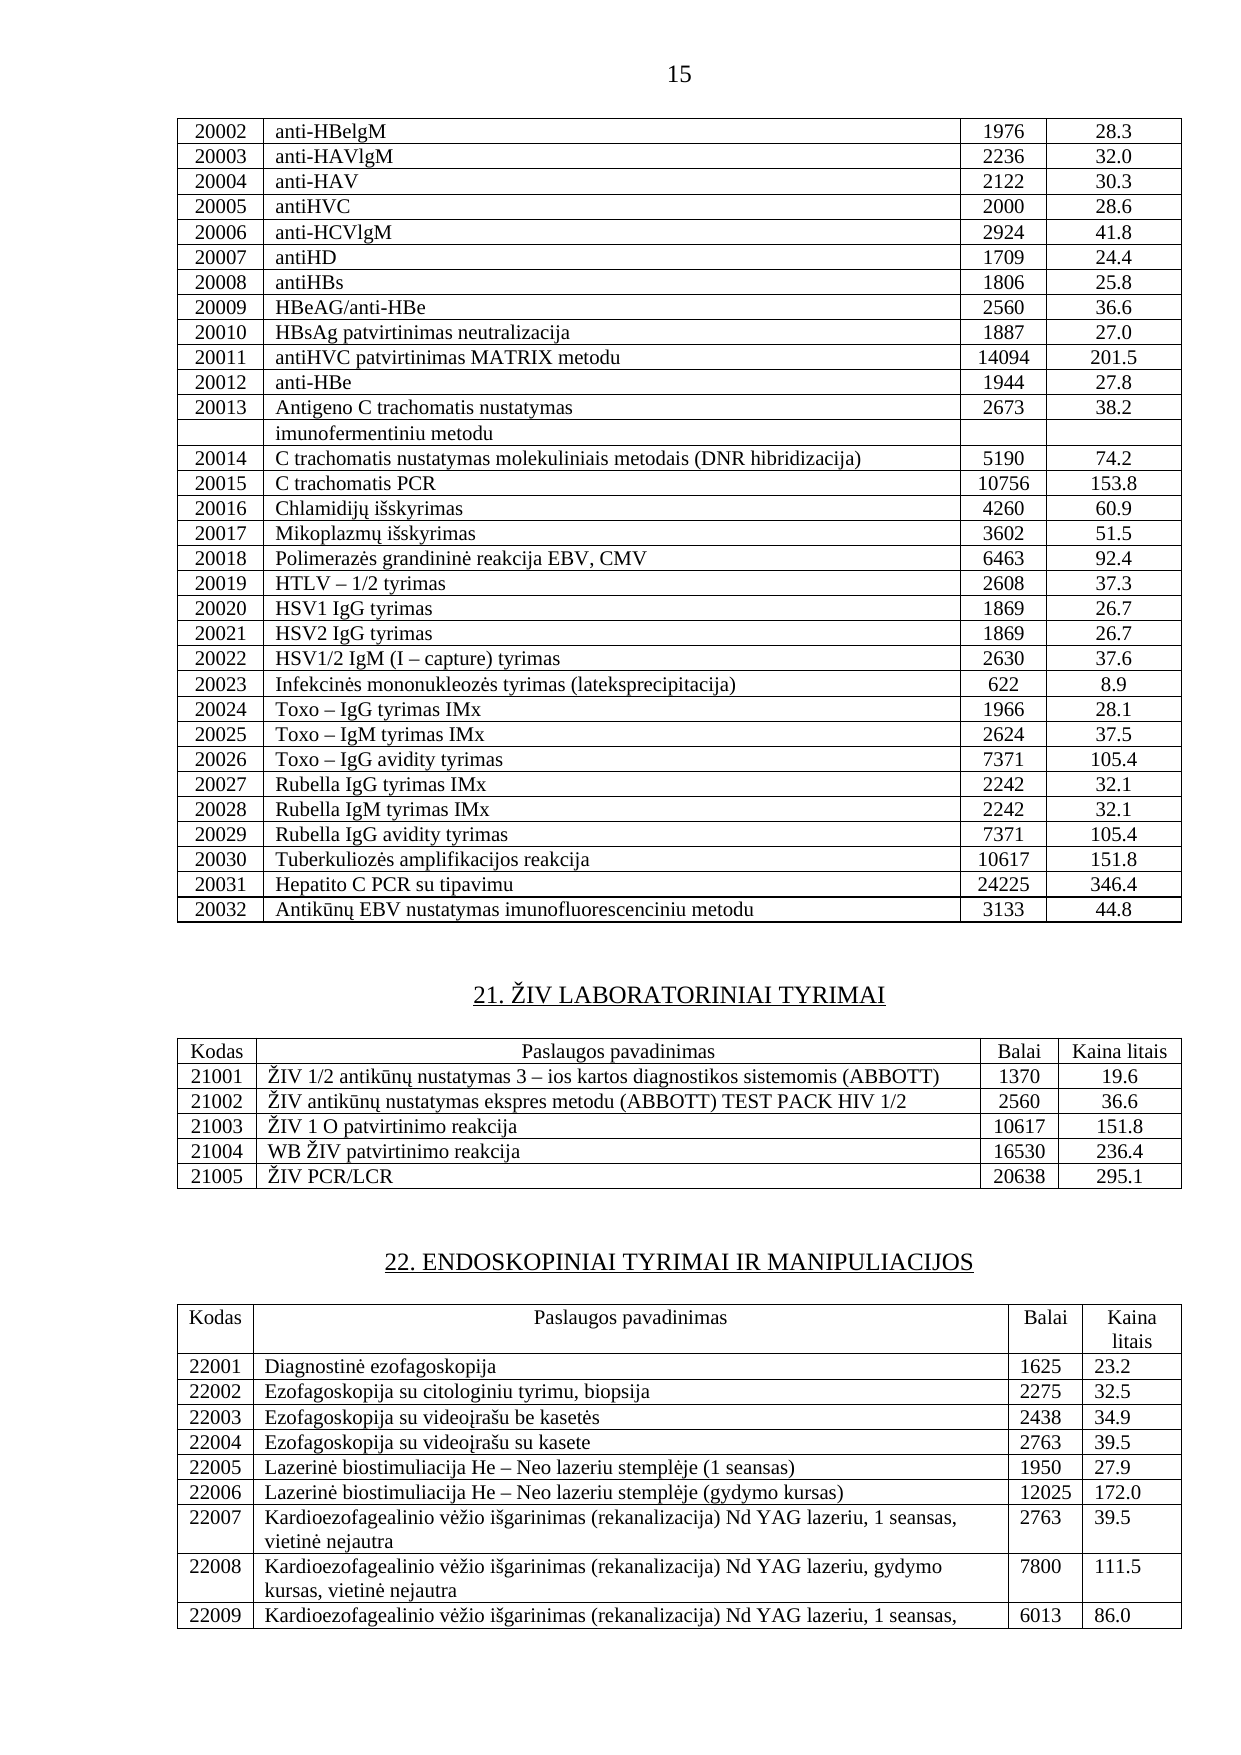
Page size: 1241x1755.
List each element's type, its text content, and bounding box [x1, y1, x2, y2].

table_cell 6463 [961, 546, 1046, 570]
table_cell 5190 [961, 446, 1046, 469]
table_cell anti-HCVlgM [264, 220, 960, 244]
table_cell 10617 [961, 847, 1046, 871]
table_cell 20004 [178, 169, 263, 193]
table_cell 2560 [961, 295, 1046, 319]
table_cell 236.4 [1059, 1139, 1181, 1163]
table_cell 16530 [981, 1139, 1058, 1163]
table_cell 7371 [961, 747, 1046, 771]
table_cell 26.7 [1047, 621, 1181, 645]
table_cell 34.9 [1083, 1405, 1181, 1429]
table_cell Antikūnų EBV nustatymas imunofluorescenciniu metodu [264, 898, 960, 921]
table_cell HTLV – 1/2 tyrimas [264, 571, 960, 595]
table_cell 20025 [178, 722, 263, 746]
table_cell WB ŽIV patvirtinimo reakcija [257, 1139, 980, 1163]
table_cell 20029 [178, 822, 263, 846]
table_cell Rubella IgG avidity tyrimas [264, 822, 960, 846]
table_cell 26.7 [1047, 596, 1181, 620]
table_cell 21003 [178, 1114, 256, 1138]
table_cell 12025 [1009, 1480, 1082, 1504]
table_cell 1869 [961, 621, 1046, 645]
table_cell Ezofagoskopija su citologiniu tyrimu, biopsija [254, 1380, 1008, 1403]
table_cell Tuberkuliozės amplifikacijos reakcija [264, 847, 960, 871]
table_cell 20015 [178, 471, 263, 495]
table_cell 23.2 [1083, 1354, 1181, 1378]
table_cell 25.8 [1047, 270, 1181, 294]
table_cell 20638 [981, 1164, 1058, 1188]
table_cell Toxo – IgM tyrimas IMx [264, 722, 960, 746]
table_cell 22002 [178, 1380, 253, 1403]
table_cell 19.6 [1059, 1064, 1181, 1088]
table_cell 1976 [961, 119, 1046, 143]
table_cell 1709 [961, 245, 1046, 269]
table_cell ŽIV 1 O patvirtinimo reakcija [257, 1114, 980, 1138]
table_cell 151.8 [1047, 847, 1181, 871]
table_cell 37.6 [1047, 646, 1181, 670]
table_cell 38.2 [1047, 395, 1181, 419]
table_cell anti-HAV [264, 169, 960, 193]
table_cell 20028 [178, 797, 263, 821]
table_cell 32.1 [1047, 772, 1181, 796]
table_cell C trachomatis PCR [264, 471, 960, 495]
table_cell 32.5 [1083, 1380, 1181, 1403]
table_cell 92.4 [1047, 546, 1181, 570]
table_cell 3133 [961, 898, 1046, 921]
table_cell anti-HBelgM [264, 119, 960, 143]
table_cell 2438 [1009, 1405, 1082, 1429]
table_cell 20011 [178, 345, 263, 369]
table_header Kaina litais [1059, 1039, 1181, 1063]
table_cell 21001 [178, 1064, 256, 1088]
table_cell 201.5 [1047, 345, 1181, 369]
table_cell [178, 420, 263, 444]
table_cell 60.9 [1047, 496, 1181, 520]
table_cell 22004 [178, 1430, 253, 1454]
table_cell 21002 [178, 1089, 256, 1113]
table_cell 111.5 [1083, 1554, 1181, 1602]
table_cell 20006 [178, 220, 263, 244]
table_cell ŽIV 1/2 antikūnų nustatymas 3 – ios kartos diagnostikos sistemomis (ABBOTT) [257, 1064, 980, 1088]
table_cell 28.1 [1047, 697, 1181, 721]
table_cell antiHBs [264, 270, 960, 294]
table_cell 1966 [961, 697, 1046, 721]
table_cell 1370 [981, 1064, 1058, 1088]
table_cell 2000 [961, 195, 1046, 218]
table_cell Chlamidijų išskyrimas [264, 496, 960, 520]
table_cell 20026 [178, 747, 263, 771]
table_header Kodas [178, 1305, 253, 1353]
table_cell 1869 [961, 596, 1046, 620]
table_cell 41.8 [1047, 220, 1181, 244]
table_cell Polimerazės grandininė reakcija EBV, CMV [264, 546, 960, 570]
table_cell 20024 [178, 697, 263, 721]
table_cell 20019 [178, 571, 263, 595]
table_cell 37.3 [1047, 571, 1181, 595]
table_cell 6013 [1009, 1603, 1082, 1627]
table_cell 10617 [981, 1114, 1058, 1138]
table_cell 22001 [178, 1354, 253, 1378]
table_cell 2242 [961, 797, 1046, 821]
table_cell 20020 [178, 596, 263, 620]
table_cell 172.0 [1083, 1480, 1181, 1504]
table_cell 20005 [178, 195, 263, 218]
table_cell 22003 [178, 1405, 253, 1429]
table_header Balai [981, 1039, 1058, 1063]
table_cell 2763 [1009, 1505, 1082, 1553]
table_cell 20010 [178, 320, 263, 344]
table_cell 2275 [1009, 1380, 1082, 1403]
table_cell 2924 [961, 220, 1046, 244]
table_cell 2624 [961, 722, 1046, 746]
table_cell 153.8 [1047, 471, 1181, 495]
table_cell anti-HBe [264, 370, 960, 394]
table_cell 32.1 [1047, 797, 1181, 821]
table_cell Diagnostinė ezofagoskopija [254, 1354, 1008, 1378]
table_header Paslaugos pavadinimas [257, 1039, 980, 1063]
table_cell Kardioezofagealinio vėžio išgarinimas (rekanalizacija) Nd YAG lazeriu, gydymo kursas, vietinė nejautra [254, 1554, 1008, 1602]
table_cell 20031 [178, 872, 263, 896]
table_cell 20027 [178, 772, 263, 796]
table_cell Rubella IgG tyrimas IMx [264, 772, 960, 796]
table_cell 32.0 [1047, 144, 1181, 168]
table_cell 4260 [961, 496, 1046, 520]
table_cell Antigeno C trachomatis nustatymas [264, 395, 960, 419]
table_cell 295.1 [1059, 1164, 1181, 1188]
table_cell 24225 [961, 872, 1046, 896]
table_cell imunofermentiniu metodu [264, 420, 960, 444]
table_cell ŽIV antikūnų nustatymas ekspres metodu (ABBOTT) TEST PACK HIV 1/2 [257, 1089, 980, 1113]
table_cell 105.4 [1047, 822, 1181, 846]
table_cell 2763 [1009, 1430, 1082, 1454]
table_cell 10756 [961, 471, 1046, 495]
table_cell Toxo – IgG tyrimas IMx [264, 697, 960, 721]
table_cell 20032 [178, 898, 263, 921]
table_cell 20009 [178, 295, 263, 319]
table_cell 20007 [178, 245, 263, 269]
table_cell 1887 [961, 320, 1046, 344]
table_cell 20016 [178, 496, 263, 520]
table_cell 28.6 [1047, 195, 1181, 218]
table_cell 1625 [1009, 1354, 1082, 1378]
table_cell 1944 [961, 370, 1046, 394]
table_cell antiHVC patvirtinimas MATRIX metodu [264, 345, 960, 369]
table_cell Ezofagoskopija su videoįrašu su kasete [254, 1430, 1008, 1454]
table_header Kaina litais [1083, 1305, 1181, 1353]
table_header Kodas [178, 1039, 256, 1063]
table_cell 622 [961, 671, 1046, 696]
table_cell 28.3 [1047, 119, 1181, 143]
table_cell 1950 [1009, 1455, 1082, 1479]
text 22. ENDOSKOPINIAI TYRIMAI IR MANIPULIACIJOS [177, 1247, 1181, 1275]
table_cell Mikoplazmų išskyrimas [264, 521, 960, 545]
table_cell 2236 [961, 144, 1046, 168]
table_cell antiHD [264, 245, 960, 269]
table_cell anti-HAVlgM [264, 144, 960, 168]
table_cell 39.5 [1083, 1430, 1181, 1454]
table_cell 7800 [1009, 1554, 1082, 1602]
table_cell 20018 [178, 546, 263, 570]
table_cell HSV1 IgG tyrimas [264, 596, 960, 620]
table_header Paslaugos pavadinimas [254, 1305, 1008, 1353]
table_cell Infekcinės mononukleozės tyrimas (lateksprecipitacija) [264, 671, 960, 696]
table_cell 2122 [961, 169, 1046, 193]
table_cell 20021 [178, 621, 263, 645]
table_cell Rubella IgM tyrimas IMx [264, 797, 960, 821]
table_cell 2630 [961, 646, 1046, 670]
table_cell ŽIV PCR/LCR [257, 1164, 980, 1188]
table_cell 22007 [178, 1505, 253, 1553]
table_cell 24.4 [1047, 245, 1181, 269]
table_cell Ezofagoskopija su videoįrašu be kasetės [254, 1405, 1008, 1429]
table_cell 36.6 [1047, 295, 1181, 319]
table_cell 20030 [178, 847, 263, 871]
table_cell 37.5 [1047, 722, 1181, 746]
table_cell 20023 [178, 671, 263, 696]
table_cell 8.9 [1047, 671, 1181, 696]
table_cell Lazerinė biostimuliacija He – Neo lazeriu stemplėje (gydymo kursas) [254, 1480, 1008, 1504]
table_cell 2608 [961, 571, 1046, 595]
table_cell 30.3 [1047, 169, 1181, 193]
table_cell 2560 [981, 1089, 1058, 1113]
table_cell 20013 [178, 395, 263, 419]
table_cell 44.8 [1047, 898, 1181, 921]
table_cell 3602 [961, 521, 1046, 545]
table_cell 27.0 [1047, 320, 1181, 344]
table_cell HSV2 IgG tyrimas [264, 621, 960, 645]
table_cell 22006 [178, 1480, 253, 1504]
table_cell 20017 [178, 521, 263, 545]
table_cell Kardioezofagealinio vėžio išgarinimas (rekanalizacija) Nd YAG lazeriu, 1 seansas, [254, 1603, 1008, 1627]
table_cell Toxo – IgG avidity tyrimas [264, 747, 960, 771]
table_cell antiHVC [264, 195, 960, 218]
table_cell 20022 [178, 646, 263, 670]
table_cell 27.9 [1083, 1455, 1181, 1479]
table_cell 14094 [961, 345, 1046, 369]
table_cell 51.5 [1047, 521, 1181, 545]
table_cell 20014 [178, 446, 263, 469]
table_cell 20008 [178, 270, 263, 294]
table_cell 36.6 [1059, 1089, 1181, 1113]
table_cell 151.8 [1059, 1114, 1181, 1138]
table_cell 22008 [178, 1554, 253, 1602]
table_cell 1806 [961, 270, 1046, 294]
table_cell 20012 [178, 370, 263, 394]
table_cell 39.5 [1083, 1505, 1181, 1553]
table_cell Kardioezofagealinio vėžio išgarinimas (rekanalizacija) Nd YAG lazeriu, 1 seansas, vietinė nejautra [254, 1505, 1008, 1553]
table_cell [961, 420, 1046, 444]
table_cell Lazerinė biostimuliacija He – Neo lazeriu stemplėje (1 seansas) [254, 1455, 1008, 1479]
table_cell 2673 [961, 395, 1046, 419]
table_cell 346.4 [1047, 872, 1181, 896]
table_cell HBsAg patvirtinimas neutralizacija [264, 320, 960, 344]
text 21. ŽIV LABORATORINIAI TYRIMAI [177, 980, 1181, 1009]
table_cell 86.0 [1083, 1603, 1181, 1627]
table_cell 27.8 [1047, 370, 1181, 394]
table_cell 21004 [178, 1139, 256, 1163]
table_cell [1047, 420, 1181, 444]
table_header Balai [1009, 1305, 1082, 1353]
table_cell HSV1/2 IgM (I – capture) tyrimas [264, 646, 960, 670]
table_cell HBeAG/anti-HBe [264, 295, 960, 319]
table_cell 2242 [961, 772, 1046, 796]
table_cell 20003 [178, 144, 263, 168]
table_cell 22009 [178, 1603, 253, 1627]
table_cell 21005 [178, 1164, 256, 1188]
table_cell 7371 [961, 822, 1046, 846]
table_cell 105.4 [1047, 747, 1181, 771]
table_cell 74.2 [1047, 446, 1181, 469]
table_cell 20002 [178, 119, 263, 143]
table_cell C trachomatis nustatymas molekuliniais metodais (DNR hibridizacija) [264, 446, 960, 469]
table_cell Hepatito C PCR su tipavimu [264, 872, 960, 896]
table_cell 22005 [178, 1455, 253, 1479]
